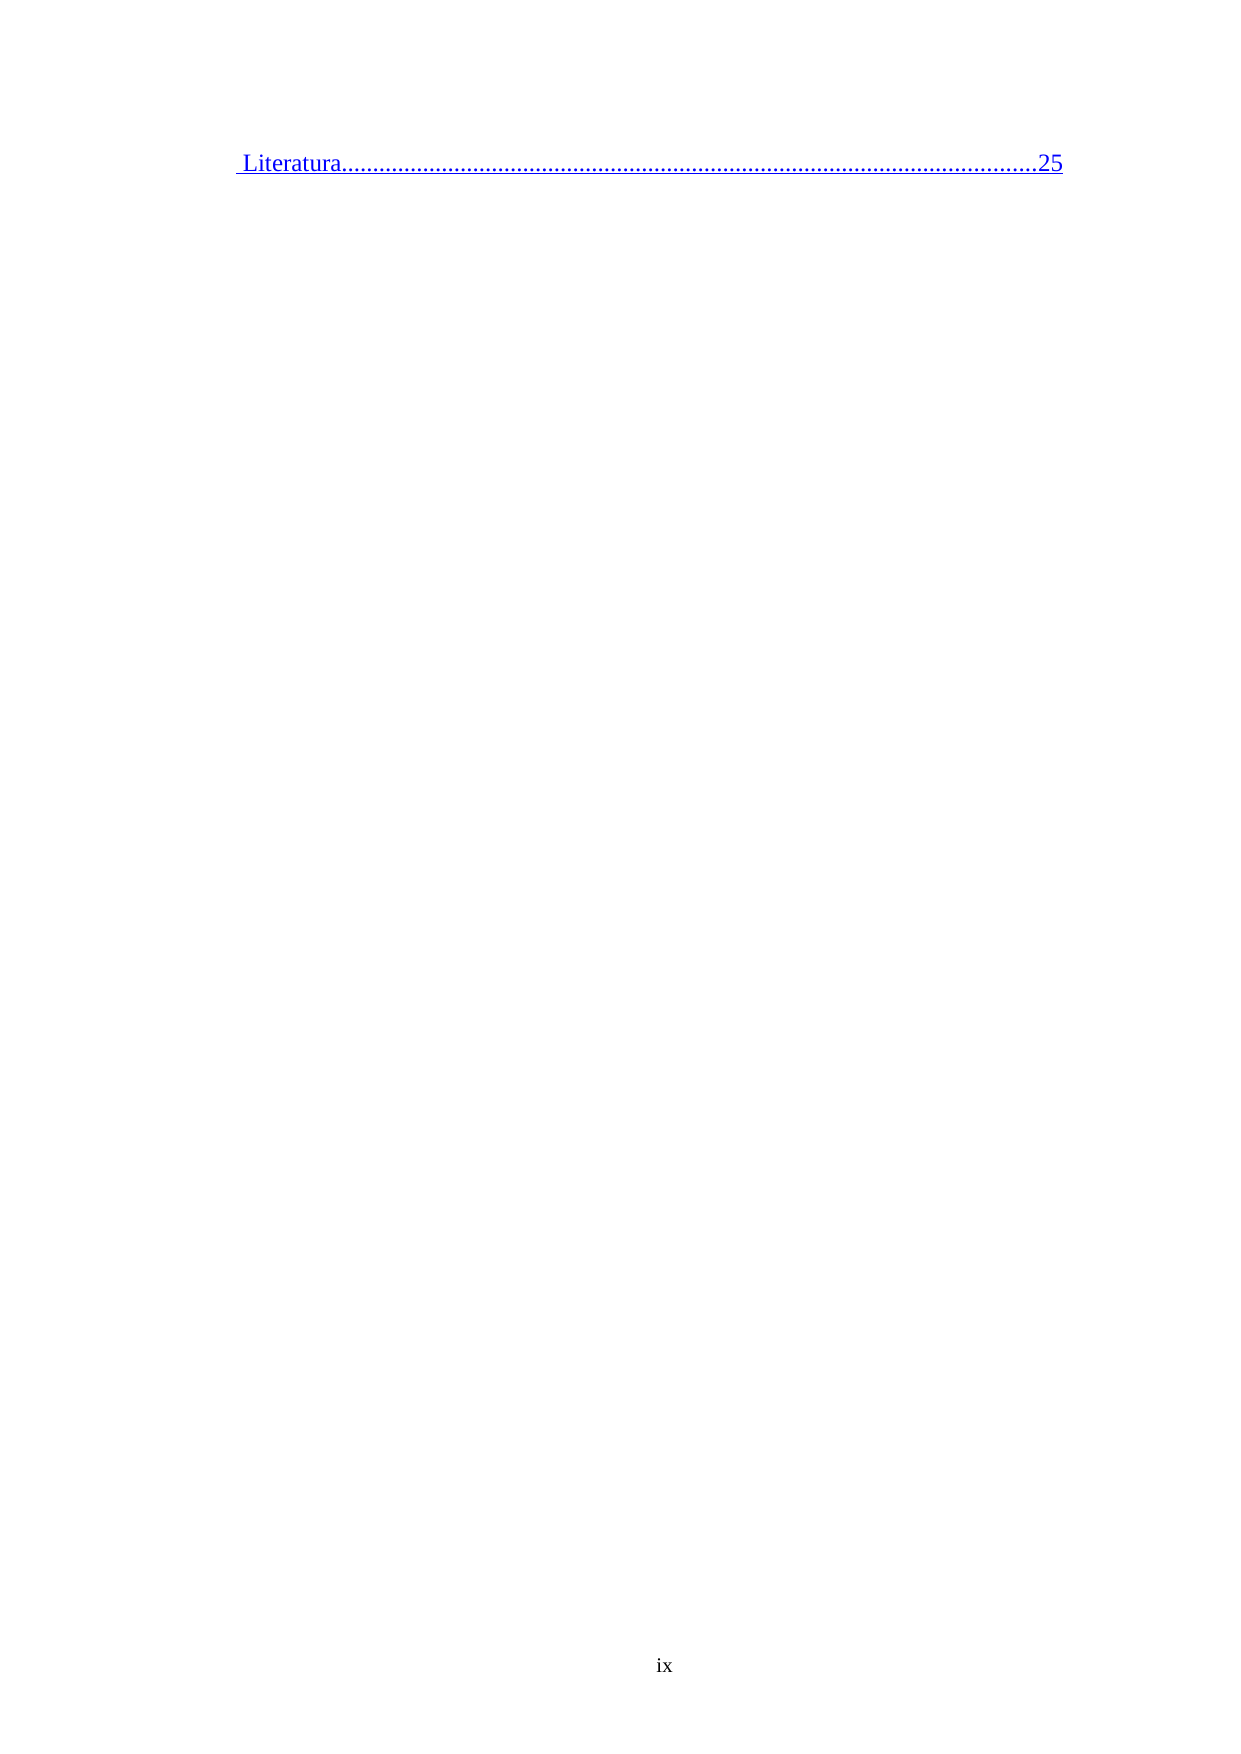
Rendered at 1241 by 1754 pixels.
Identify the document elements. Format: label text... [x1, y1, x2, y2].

text Literatura 25 [236, 148, 1063, 173]
